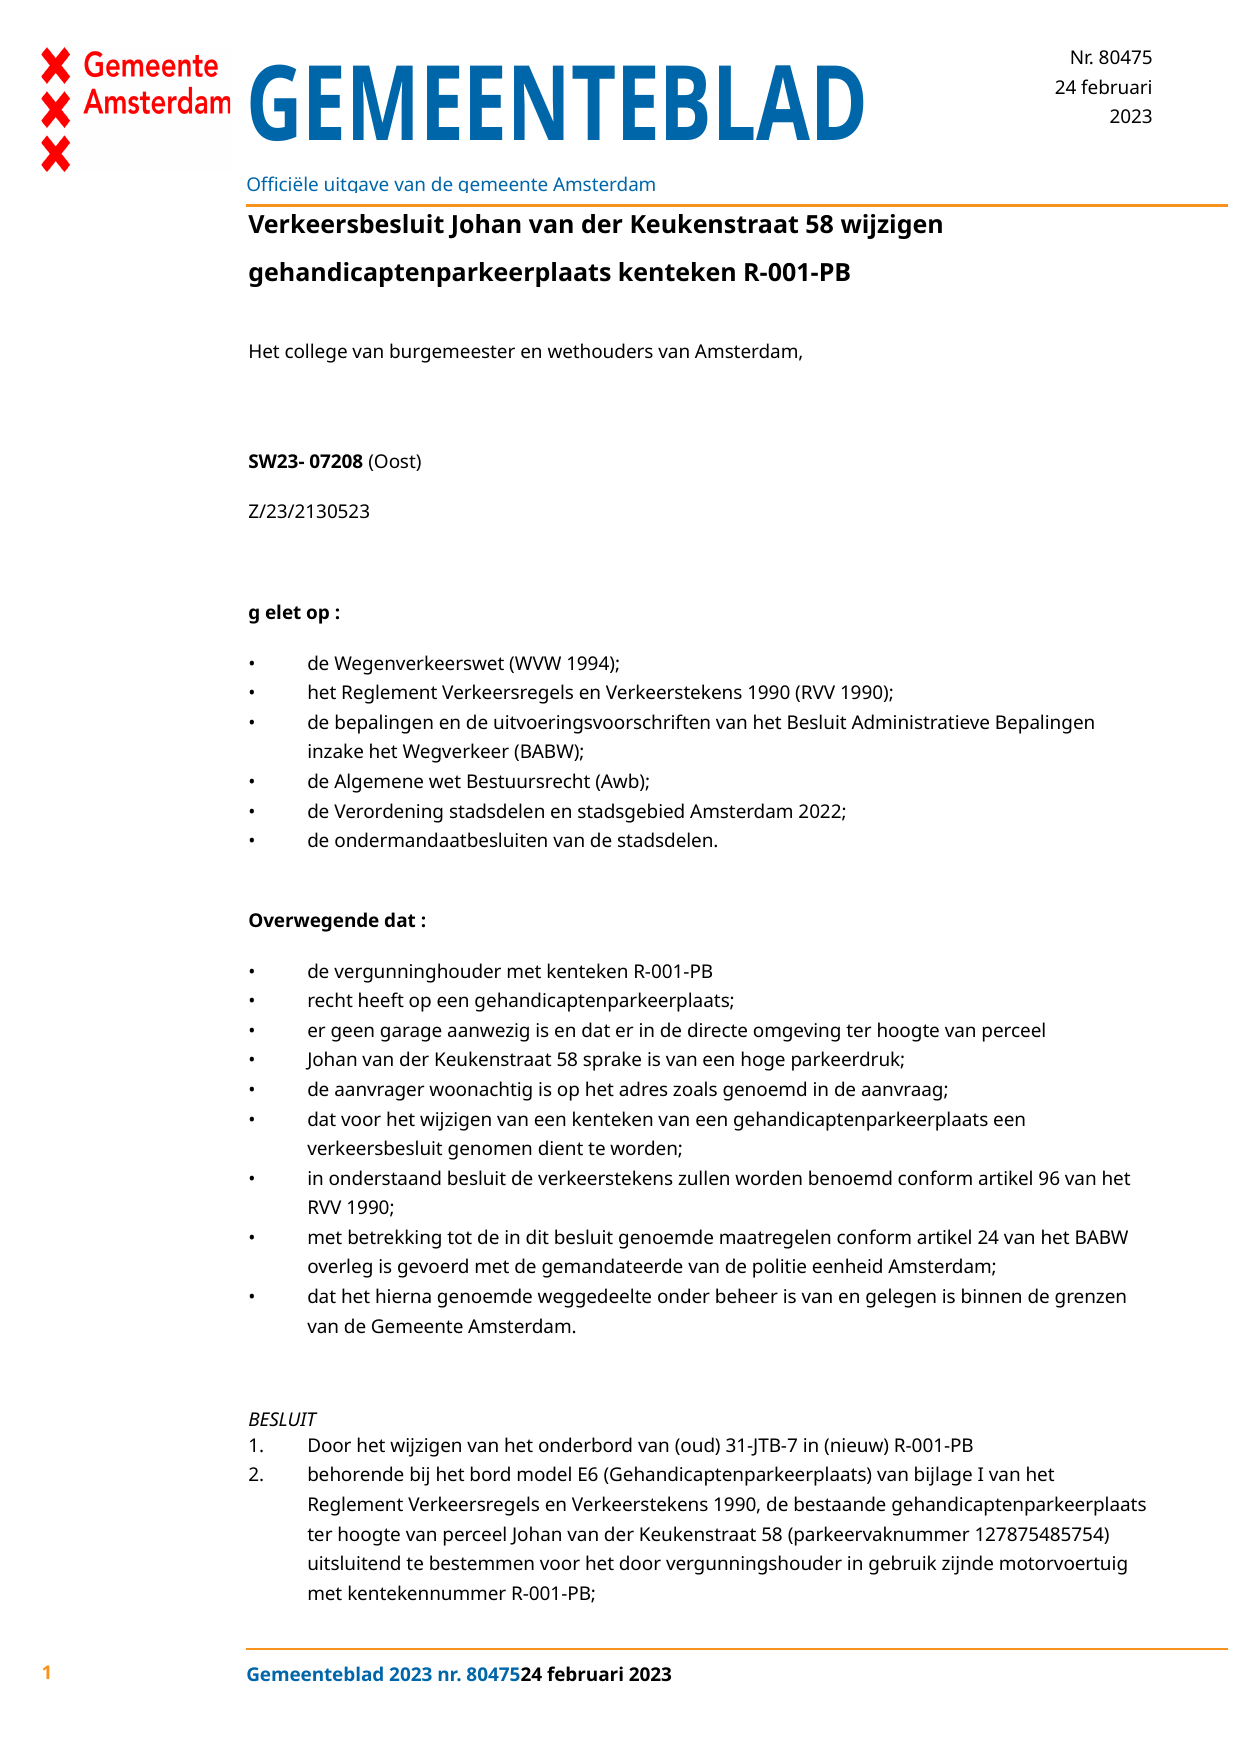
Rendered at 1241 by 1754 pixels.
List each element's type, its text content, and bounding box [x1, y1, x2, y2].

list de Algemene wet Bestuursrecht (Awb); [248, 768, 1152, 794]
list er geen garage aanwezig is en dat er in de directe omgeving ter hoogte van perceel [248, 1017, 1152, 1043]
list met betrekking tot de in dit besluit genoemde maatregelen conform artikel 24 van het BABW overleg is gevoerd met de gemandateerde van de politie eenheid Amsterdam; [248, 1224, 1152, 1279]
text SW23- 07208 (Oost) [248, 448, 1152, 474]
list dat voor het wijzigen van een kenteken van een gehandicaptenparkeerplaats een verkeersbesluit genomen dient te worden; [248, 1106, 1152, 1161]
list dat het hierna genoemde weggedeelte onder beheer is van en gelegen is binnen de grenzen van de Gemeente Amsterdam. [248, 1283, 1152, 1338]
text Het college van burgemeester en wethouders van Amsterdam, [248, 339, 1152, 364]
list de bepalingen en de uitvoeringsvoorschriften van het Besluit Administratieve Bepalingen inzake het Wegverkeer (BABW); [248, 709, 1152, 764]
list de vergunninghouder met kenteken R-001-PB [248, 958, 1152, 983]
list in onderstaand besluit de verkeerstekens zullen worden benoemd conform artikel 96 van het RVV 1990; [248, 1165, 1152, 1220]
list de Wegenverkeerswet (WVW 1994); [248, 650, 1152, 676]
list de ondermandaatbesluiten van de stadsdelen. [248, 827, 1152, 853]
list de Verordening stadsdelen en stadsgebied Amsterdam 2022; [248, 798, 1152, 823]
list de aanvrager woonachtig is op het adres zoals genoemd in de aanvraag; [248, 1076, 1152, 1102]
text Z/23/2130523 [248, 499, 1152, 524]
list Door het wijzigen van het onderbord van (oud) 31-JTB-7 in (nieuw) R-001-PB [248, 1432, 1152, 1458]
text Verkeersbesluit Johan van der Keukenstraat 58 wijzigen gehandicaptenparkeerplaats kenteken R-001-PB [248, 207, 1152, 288]
list Johan van der Keukenstraat 58 sprake is van een hoge parkeerdruk; [248, 1047, 1152, 1072]
text BESLUIT [248, 1406, 1152, 1432]
list het Reglement Verkeersregels en Verkeerstekens 1990 (RVV 1990); [248, 679, 1152, 705]
text Overwegende dat : [248, 907, 1152, 933]
picture [41, 47, 231, 172]
list recht heeft op een gehandicaptenparkeerplaats; [248, 987, 1152, 1013]
list behorende bij het bord model E6 (Gehandicaptenparkeerplaats) van bijlage I van het Reglement Verkeersregels en Verkeerstekens 1990, de bestaande gehandicaptenparkeerplaats ter hoogte van perceel Johan van der Keukenstraat 58 (parkeervaknummer 127875485754) uitsluitend te bestemmen voor het door vergunningshouder in gebruik zijnde motorvoertuig met kentekennummer R-001-PB; [248, 1462, 1152, 1606]
text g elet op : [248, 599, 1152, 625]
